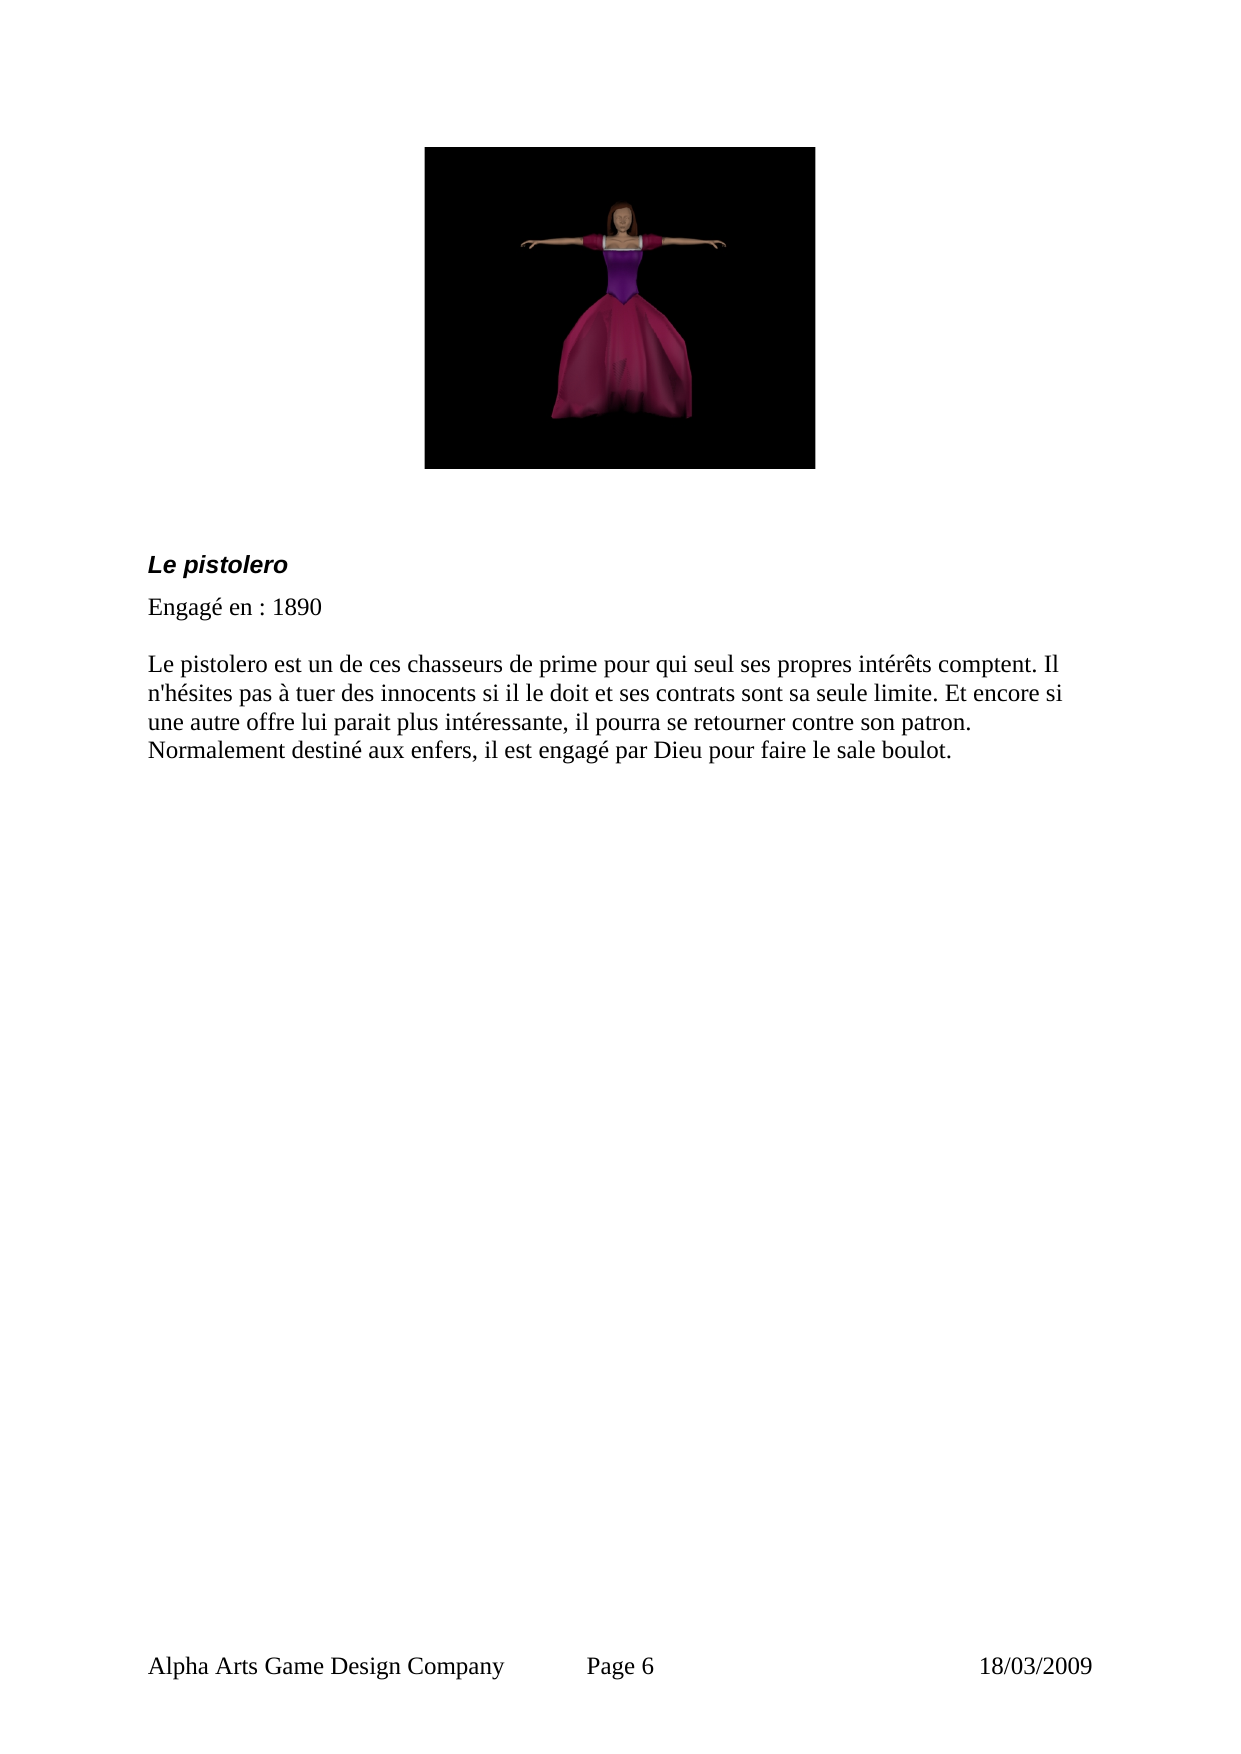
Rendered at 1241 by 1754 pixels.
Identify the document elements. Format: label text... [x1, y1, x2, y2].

text Engagé en : 1890 Le pistolero est un de ces chasseurs de prime pour qui seul ses propres intérêts comptent. Il n'hésites pas à tuer des innocents si il le doit et ses contrats sont sa seule limite. Et encore si une autre offre lui parait plus intéressante, il pourra se retourner contre son patron. Normalement destiné aux enfers, il est engagé par Dieu pour faire le sale boulot. [148, 592, 1092, 764]
picture [424, 147, 816, 469]
subtitle Le pistolero [148, 551, 1092, 579]
